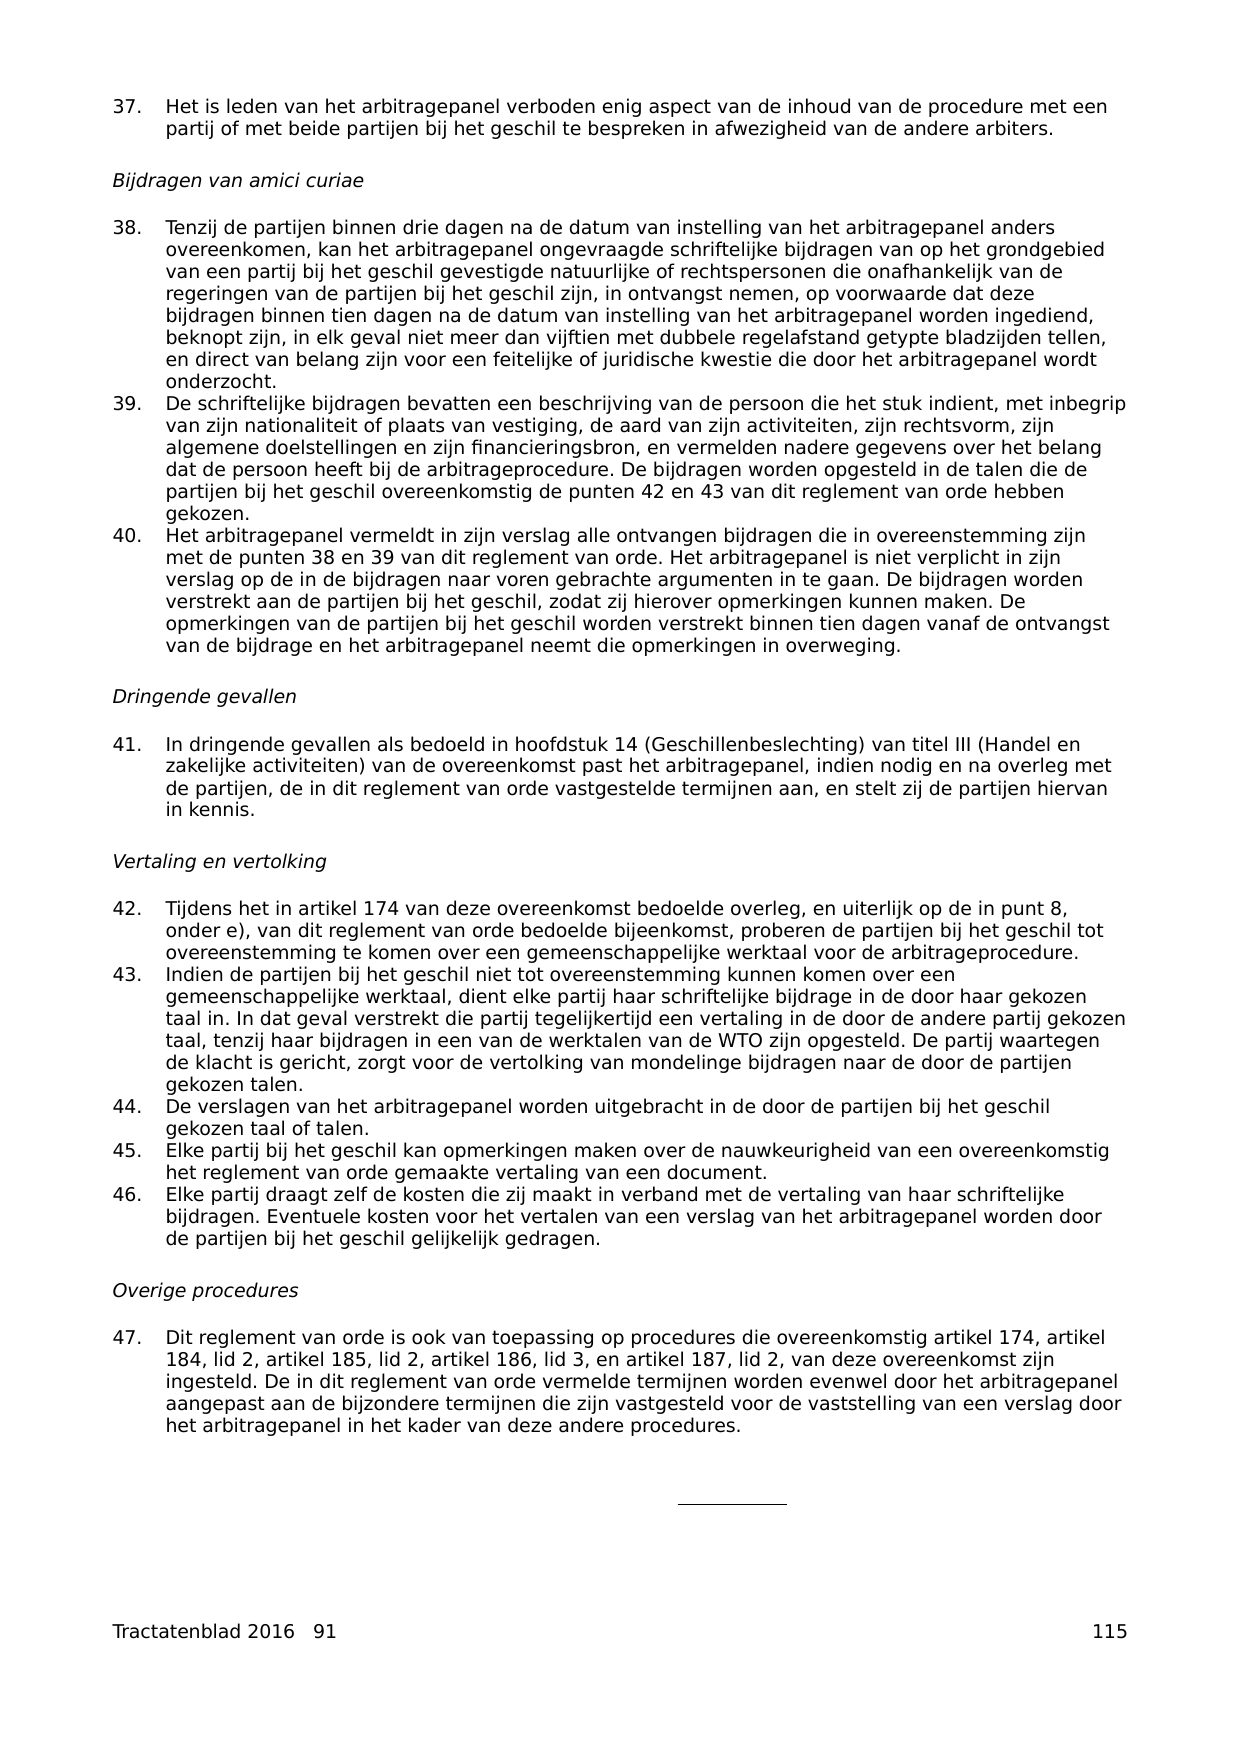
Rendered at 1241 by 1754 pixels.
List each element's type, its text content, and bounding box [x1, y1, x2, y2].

subtitle Overige procedures [112, 1280, 1128, 1302]
text 37. Het is leden van het arbitragepanel verboden enig aspect van de inhoud van de procedure met een partij of met beide partijen bij het geschil te bespreken in afwezigheid van de andere arbiters. [112, 96, 1128, 140]
text 47. Dit reglement van orde is ook van toepassing op procedures die overeenkomstig artikel 174, artikel 184, lid 2, artikel 185, lid 2, artikel 186, lid 3, en artikel 187, lid 2, van deze overeenkomst zijn ingesteld. De in dit reglement van orde vermelde termijnen worden evenwel door het arbitragepanel aangepast aan de bijzondere termijnen die zijn vastgesteld voor de vaststelling van een verslag door het arbitragepanel in het kader van deze andere procedures. [112, 1327, 1128, 1437]
text 41. In dringende gevallen als bedoeld in hoofdstuk 14 (Geschillenbeslechting) van titel III (Handel en zakelijke activiteiten) van de overeenkomst past het arbitragepanel, indien nodig en na overleg met de partijen, de in dit reglement van orde vastgestelde termijnen aan, en stelt zij de partijen hiervan in kennis. [112, 733, 1128, 821]
subtitle Dringende gevallen [112, 686, 1128, 708]
text 42. Tijdens het in artikel 174 van deze overeenkomst bedoelde overleg, en uiterlijk op de in punt 8, onder e), van dit reglement van orde bedoelde bijeenkomst, proberen de partijen bij het geschil tot overeenstemming te komen over een gemeenschappelijke werktaal voor de arbitrageprocedure. [112, 898, 1128, 964]
text 46. Elke partij draagt zelf de kosten die zij maakt in verband met de vertaling van haar schriftelijke bijdragen. Eventuele kosten voor het vertalen van een verslag van het arbitragepanel worden door de partijen bij het geschil gelijkelijk gedragen. [112, 1184, 1128, 1250]
text 43. Indien de partijen bij het geschil niet tot overeenstemming kunnen komen over een gemeenschappelijke werktaal, dient elke partij haar schriftelijke bijdrage in de door haar gekozen taal in. In dat geval verstrekt die partij tegelijkertijd een vertaling in de door de andere partij gekozen taal, tenzij haar bijdragen in een van de werktalen van de WTO zijn opgesteld. De partij waartegen de klacht is gericht, zorgt voor de vertolking van mondelinge bijdragen naar de door de partijen gekozen talen. [112, 964, 1128, 1096]
text 40. Het arbitragepanel vermeldt in zijn verslag alle ontvangen bijdragen die in overeenstemming zijn met de punten 38 en 39 van dit reglement van orde. Het arbitragepanel is niet verplicht in zijn verslag op de in de bijdragen naar voren gebrachte argumenten in te gaan. De bijdragen worden verstrekt aan de partijen bij het geschil, zodat zij hierover opmerkingen kunnen maken. De opmerkingen van de partijen bij het geschil worden verstrekt binnen tien dagen vanaf de ontvangst van de bijdrage en het arbitragepanel neemt die opmerkingen in overweging. [112, 524, 1128, 656]
text 44. De verslagen van het arbitragepanel worden uitgebracht in de door de partijen bij het geschil gekozen taal of talen. [112, 1096, 1128, 1140]
subtitle Vertaling en vertolking [112, 851, 1128, 873]
text 39. De schriftelijke bijdragen bevatten een beschrijving van de persoon die het stuk indient, met inbegrip van zijn nationaliteit of plaats van vestiging, de aard van zijn activiteiten, zijn rechtsvorm, zijn algemene doelstellingen en zijn financieringsbron, en vermelden nadere gegevens over het belang dat de persoon heeft bij de arbitrageprocedure. De bijdragen worden opgesteld in de talen die de partijen bij het geschil overeenkomstig de punten 42 en 43 van dit reglement van orde hebben gekozen. [112, 393, 1128, 524]
subtitle Bijdragen van amici curiae [112, 170, 1128, 192]
text 38. Tenzij de partijen binnen drie dagen na de datum van instelling van het arbitragepanel anders overeenkomen, kan het arbitragepanel ongevraagde schriftelijke bijdragen van op het grondgebied van een partij bij het geschil gevestigde natuurlijke of rechtspersonen die onafhankelijk van de regeringen van de partijen bij het geschil zijn, in ontvangst nemen, op voorwaarde dat deze bijdragen binnen tien dagen na de datum van instelling van het arbitragepanel worden ingediend, beknopt zijn, in elk geval niet meer dan vijftien met dubbele regelafstand getypte bladzijden tellen, en direct van belang zijn voor een feitelijke of juridische kwestie die door het arbitragepanel wordt onderzocht. [112, 217, 1128, 393]
text 45. Elke partij bij het geschil kan opmerkingen maken over de nauwkeurigheid van een overeenkomstig het reglement van orde gemaakte vertaling van een document. [112, 1140, 1128, 1184]
